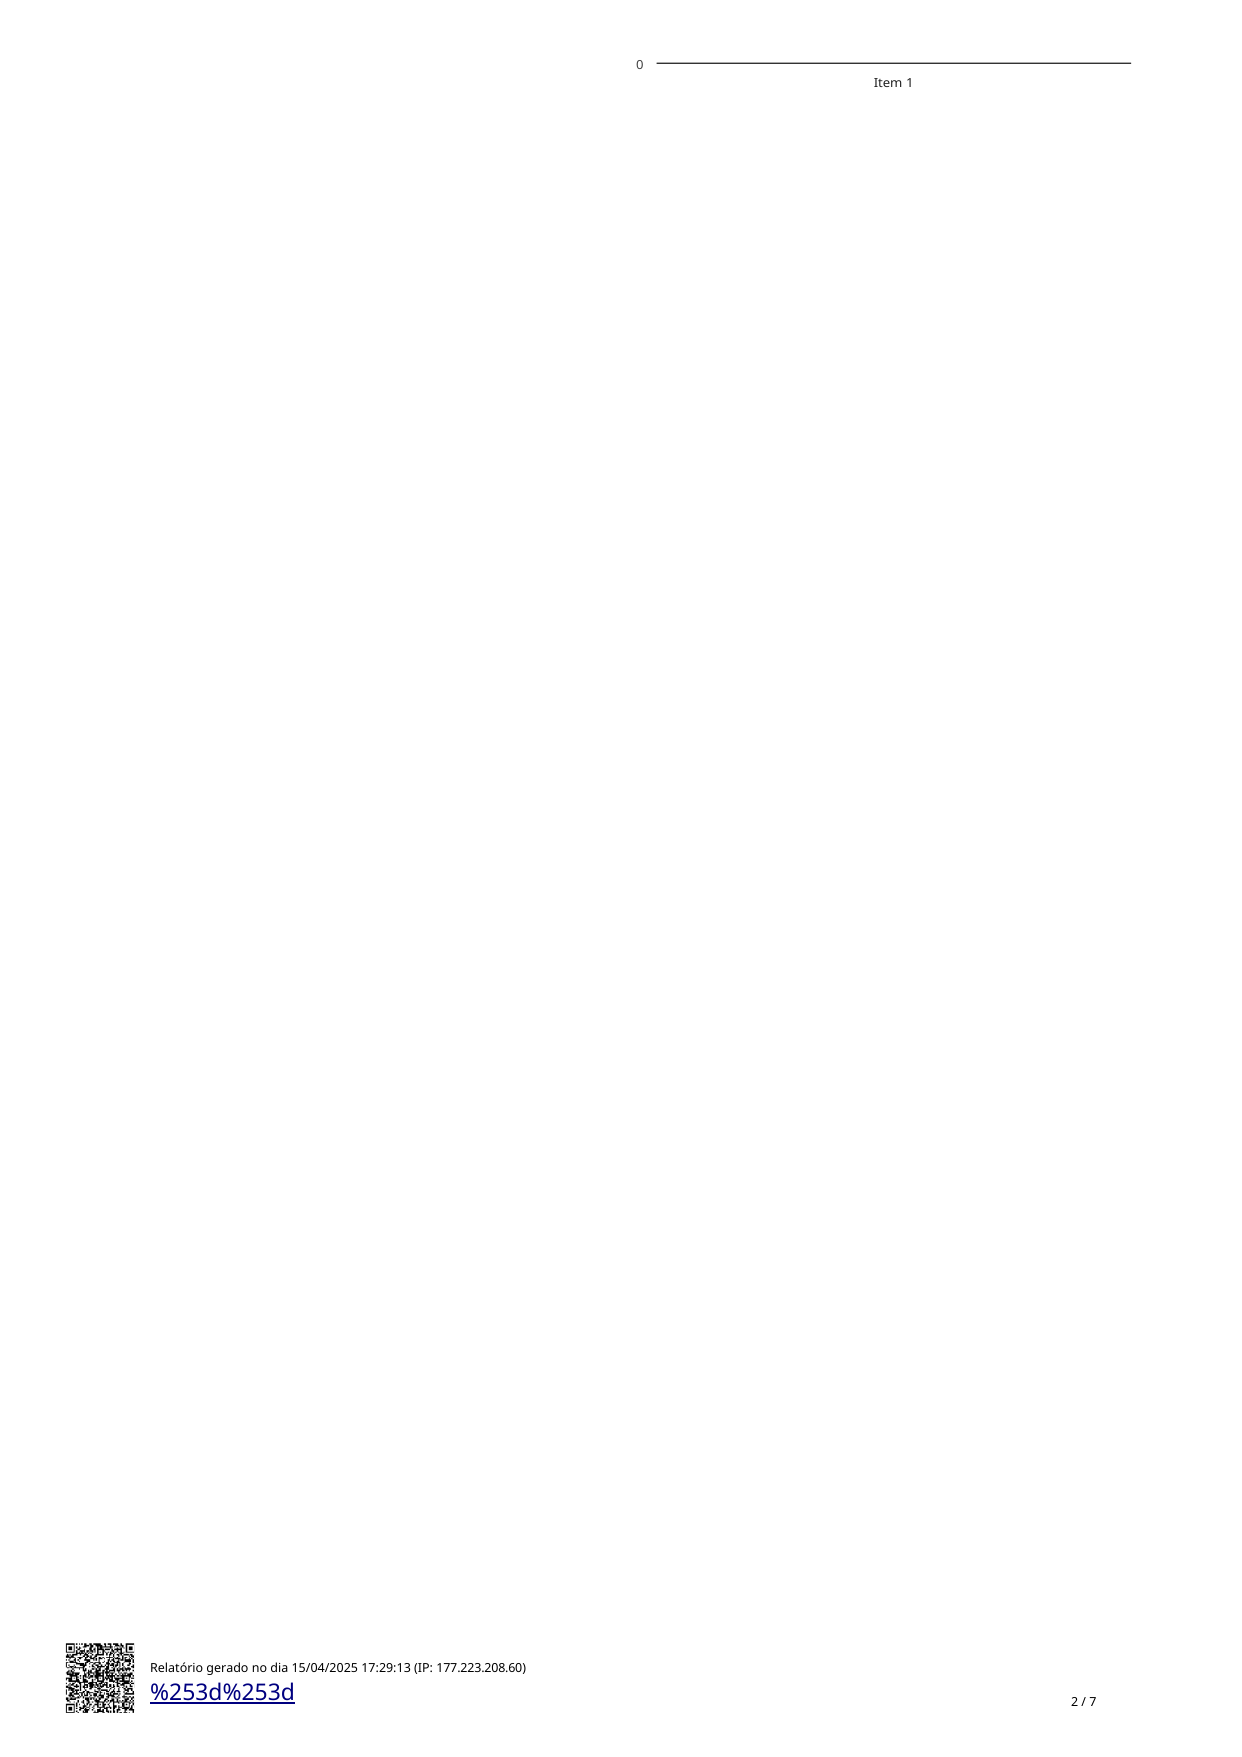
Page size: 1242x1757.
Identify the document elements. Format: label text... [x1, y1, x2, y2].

text Item 1 [621, 74, 1167, 91]
text 0 [141, 56, 1139, 73]
